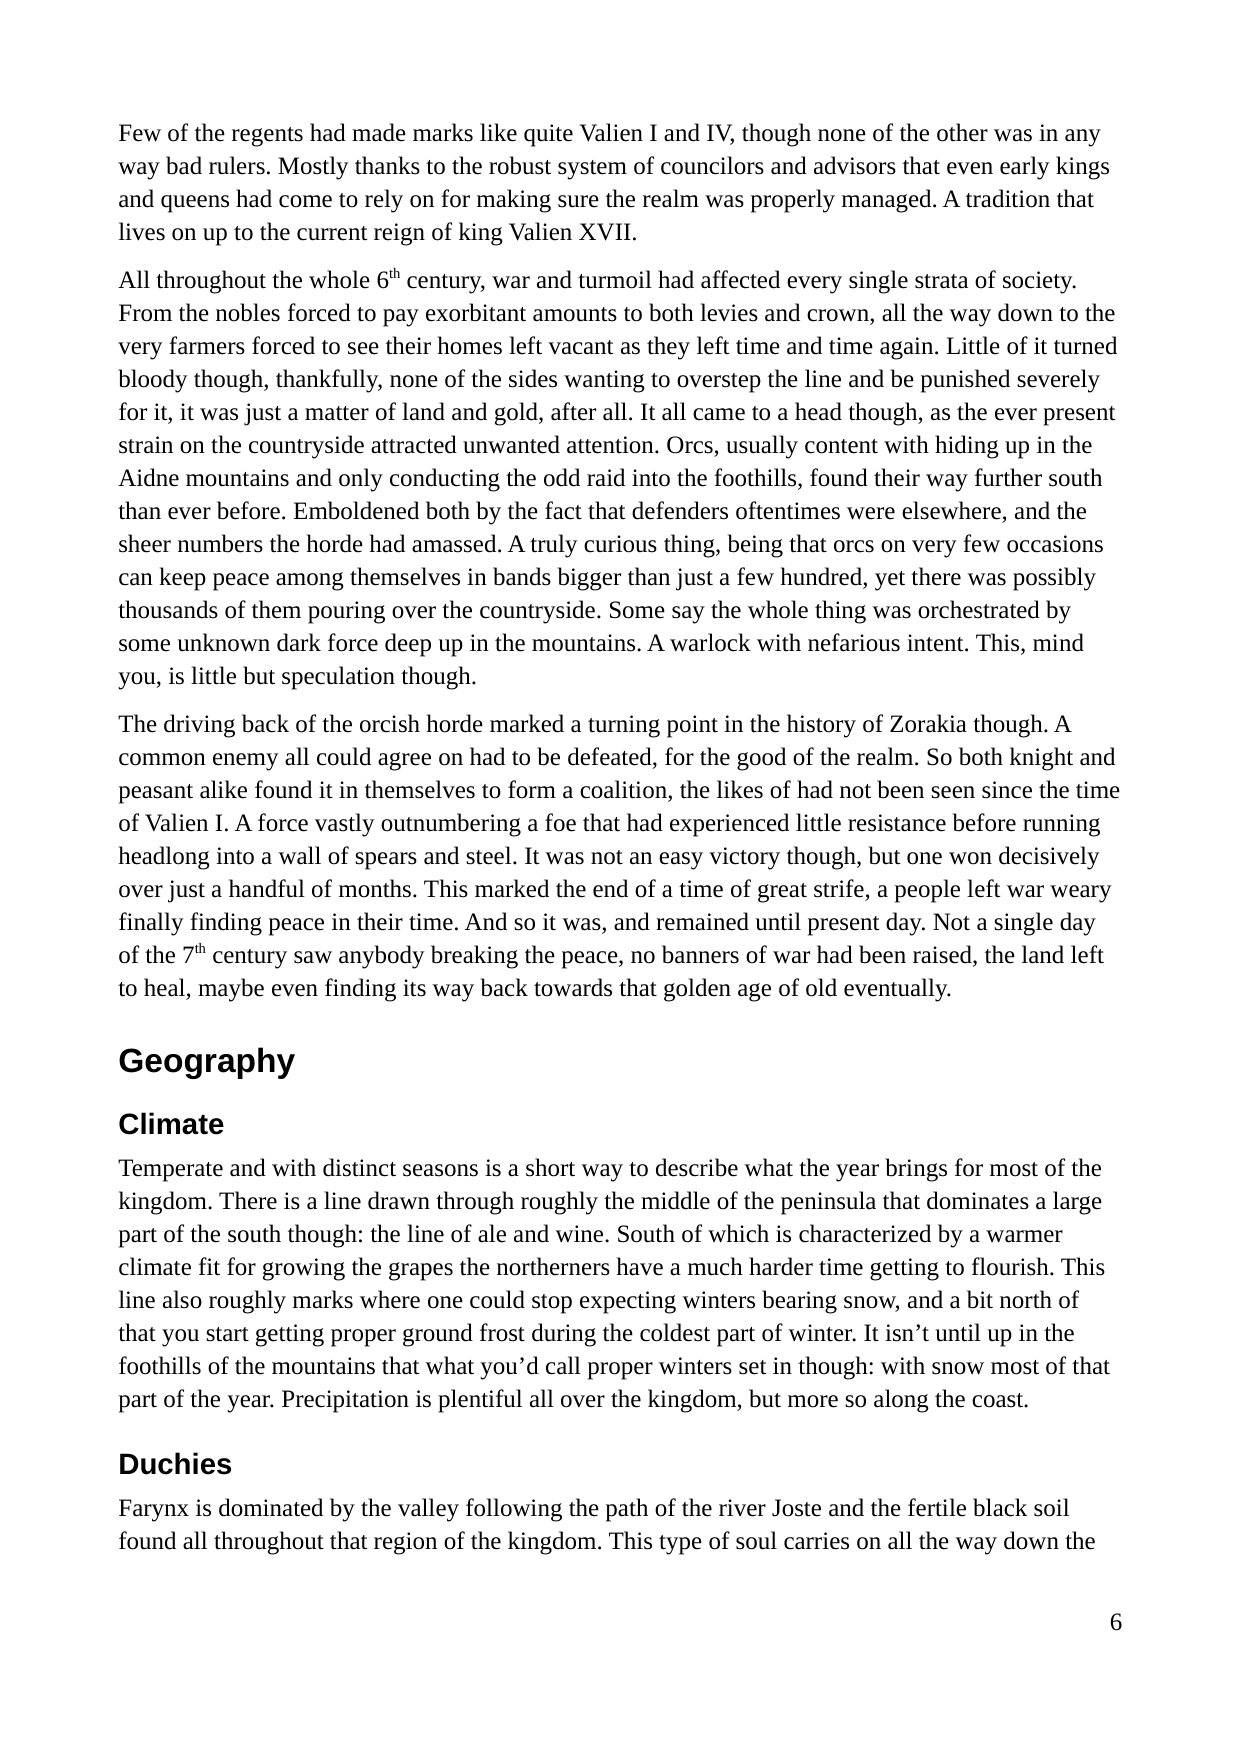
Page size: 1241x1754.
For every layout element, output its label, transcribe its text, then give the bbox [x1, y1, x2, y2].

text The driving back of the orcish horde marked a turning point in the history of Zorakia though. A common enemy all could agree on had to be defeated, for the good of the realm. So both knight and peasant alike found it in themselves to form a coalition, the likes of had not been seen since the time of Valien I. A force vastly outnumbering a foe that had experienced little resistance before running headlong into a wall of spears and steel. It was not an easy victory though, but one won decisively over just a handful of months. This marked the end of a time of great strife, a people left war weary finally finding peace in their time. And so it was, and remained until present day. Not a single day of the 7th century saw anybody breaking the peace, no banners of war had been raised, the land left to heal, maybe even finding its way back towards that golden age of old eventually. [118, 709, 1122, 1002]
subtitle Duchies [118, 1447, 1122, 1480]
subtitle Geography [118, 1041, 1122, 1080]
text All throughout the whole 6th century, war and turmoil had affected every single strata of society. From the nobles forced to pay exorbitant amounts to both levies and crown, all the way down to the very farmers forced to see their homes left vacant as they left time and time again. Little of it turned bloody though, thankfully, none of the sides wanting to overstep the line and be punished severely for it, it was just a matter of land and gold, after all. It all came to a head though, as the ever present strain on the countryside attracted unwanted attention. Orcs, usually content with hiding up in the Aidne mountains and only conducting the odd raid into the foothills, found their way further south than ever before. Emboldened both by the fact that defenders oftentimes were elsewhere, and the sheer numbers the horde had amassed. A truly curious thing, being that orcs on very few occasions can keep peace among themselves in bands bigger than just a few hundred, yet there was possibly thousands of them pouring over the countryside. Some say the whole thing was orchestrated by some unknown dark force deep up in the mountains. A warlock with nefarious intent. This, mind you, is little but speculation though. [118, 265, 1122, 690]
text Temperate and with distinct seasons is a short way to describe what the year brings for most of the kingdom. There is a line drawn through roughly the middle of the peninsula that dominates a large part of the south though: the line of ale and wine. South of which is characterized by a warmer climate fit for growing the grapes the northerners have a much harder time getting to flourish. This line also roughly marks where one could stop expecting winters bearing snow, and a bit north of that you start getting proper ground frost during the coldest part of winter. It isn’t until up in the foothills of the mountains that what you’d call proper winters set in though: with snow most of that part of the year. Precipitation is plentiful all over the kingdom, but more so along the coast. [118, 1153, 1122, 1413]
text Few of the regents had made marks like quite Valien I and IV, though none of the other was in any way bad rulers. Mostly thanks to the robust system of councilors and advisors that even early kings and queens had come to rely on for making sure the realm was properly managed. A tradition that lives on up to the current reign of king Valien XVII. [118, 118, 1122, 246]
text Farynx is dominated by the valley following the path of the river Joste and the fertile black soil found all throughout that region of the kingdom. This type of soul carries on all the way down the [118, 1493, 1122, 1554]
subtitle Climate [118, 1107, 1122, 1141]
